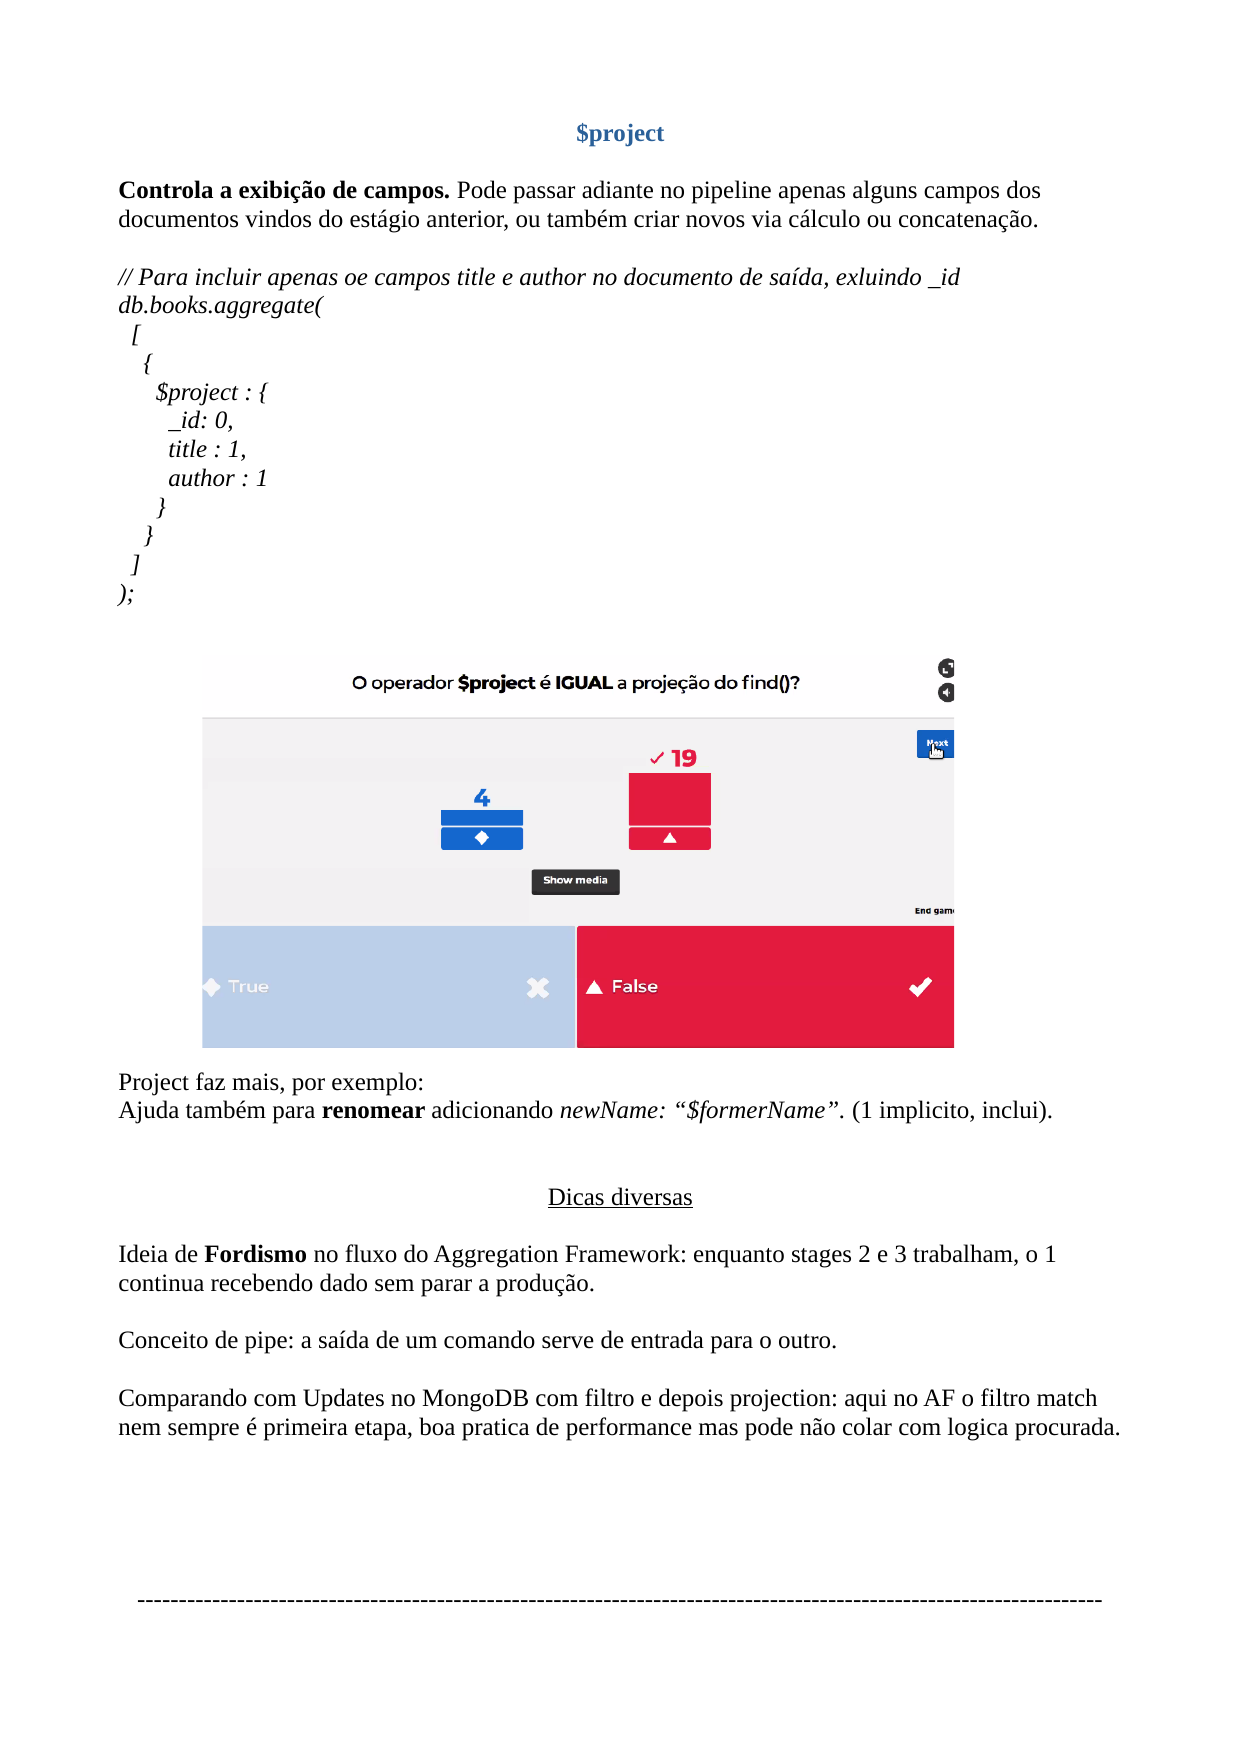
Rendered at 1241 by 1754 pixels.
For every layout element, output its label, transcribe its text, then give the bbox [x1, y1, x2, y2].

text // Para incluir apenas oe campos title e author no documento de saída, exluindo _id [118, 262, 1122, 291]
text } [118, 492, 1122, 521]
text Ajuda também para renomear adicionando newName: “$formerName”. (1 implicito, inclui). [118, 1096, 1122, 1124]
text title : 1, [118, 434, 1122, 463]
text ); [118, 578, 1122, 607]
text Comparando com Updates no MongoDB com filtro e depois projection: aqui no AF o filtro match nem sempre é primeira etapa, boa pratica de performance mas pode não colar com logica procurada. [118, 1383, 1122, 1441]
text Controla a exibição de campos. Pode passar adiante no pipeline apenas alguns campos dos documentos vindos do estágio anterior, ou também criar novos via cálculo ou concatenação. [118, 176, 1122, 233]
picture [202, 655, 955, 1048]
text $project : { [118, 377, 1122, 406]
text [ [118, 319, 1122, 348]
text { [118, 348, 1122, 377]
text author : 1 [118, 463, 1122, 492]
text db.books.aggregate( [118, 291, 1122, 319]
text ] [118, 549, 1122, 578]
text Ideia de Fordismo no fluxo do Aggregation Framework: enquanto stages 2 e 3 trabalham, o 1 continua recebendo dado sem parar a produção. [118, 1239, 1122, 1297]
text Project faz mais, por exemplo: [118, 1067, 1122, 1096]
text _id: 0, [118, 406, 1122, 434]
text Conceito de pipe: a saída de um comando serve de entrada para o outro. [118, 1326, 1122, 1354]
text } [118, 521, 1122, 549]
text -------------------------------------------------------------------------------------------------------------------- [118, 1584, 1122, 1613]
text $project [118, 118, 1122, 147]
text Dicas diversas [118, 1182, 1122, 1211]
